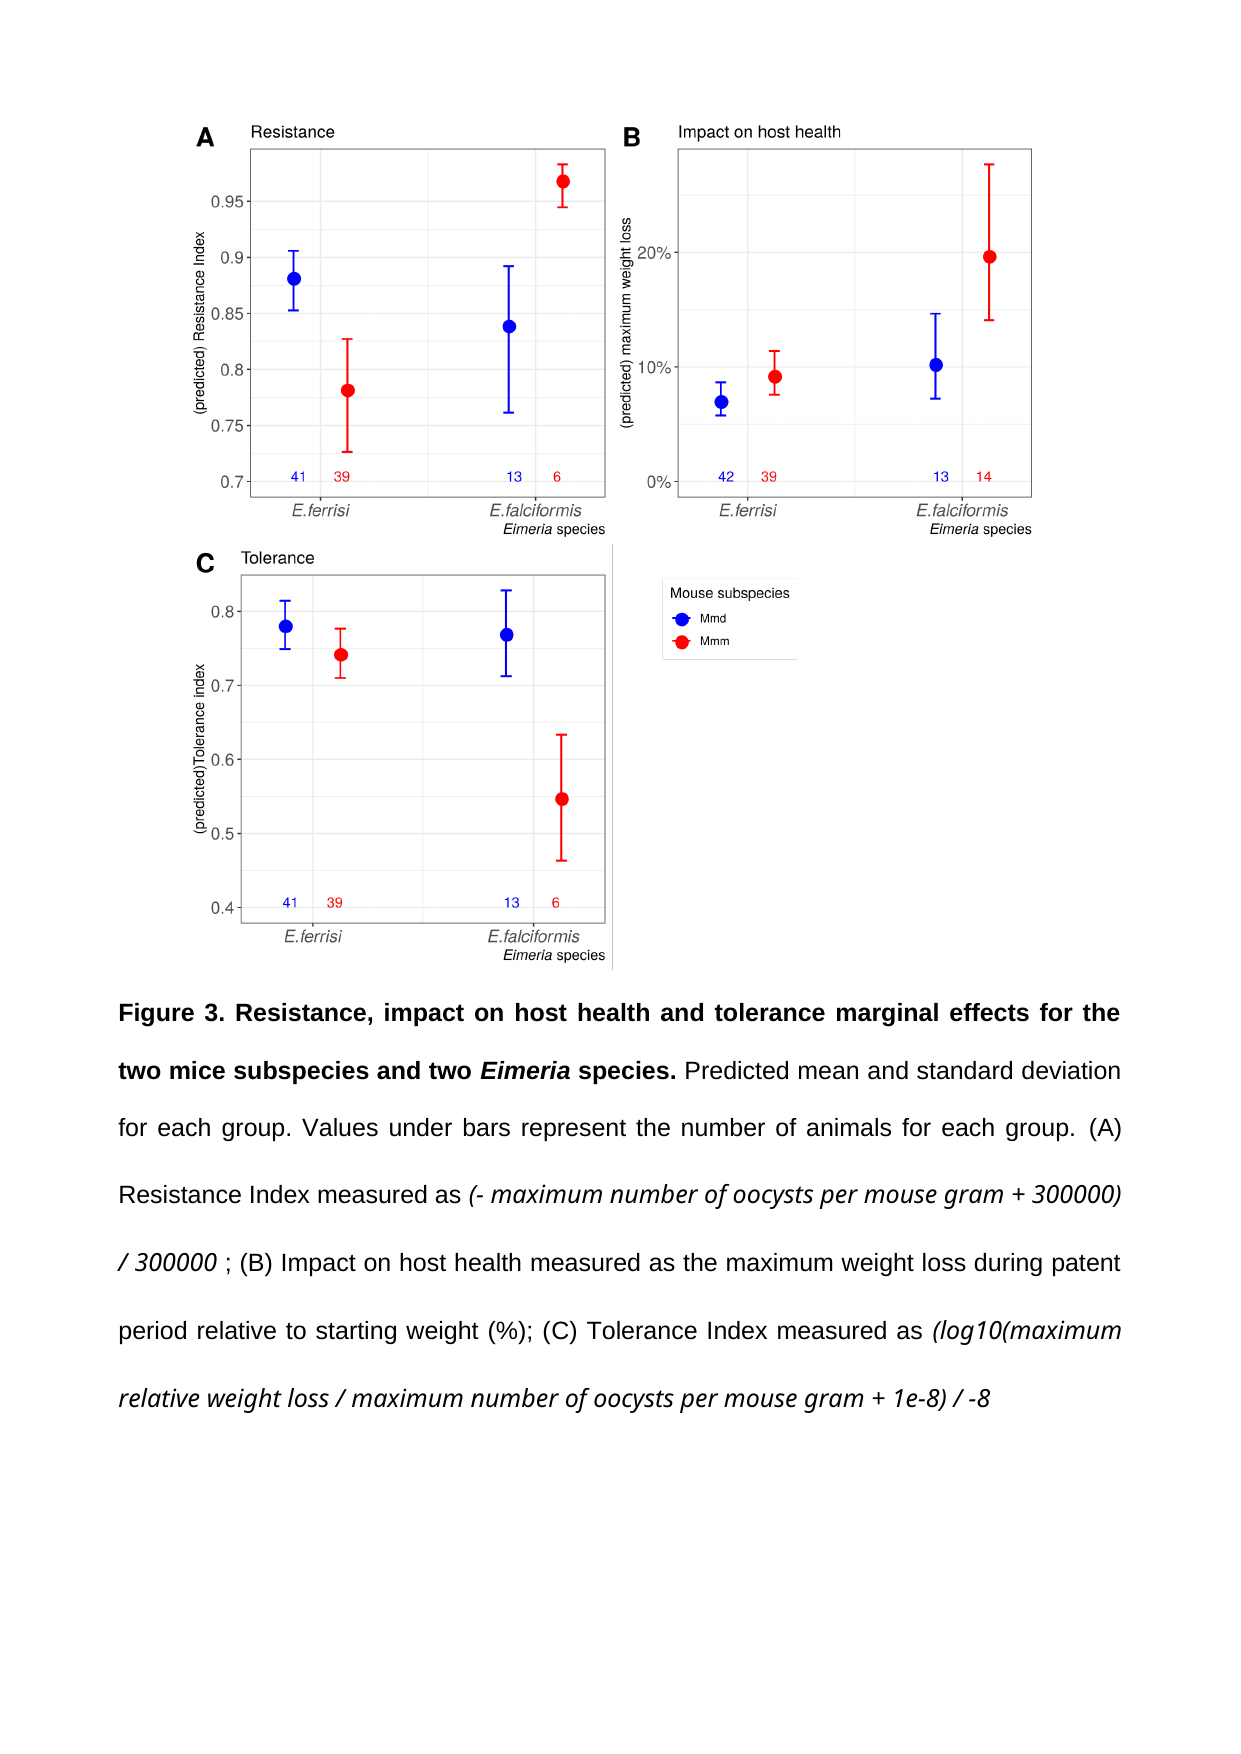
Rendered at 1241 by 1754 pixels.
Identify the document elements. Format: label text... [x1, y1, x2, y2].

text Figure 3. Resistance, impact on host health and tolerance marginal effects for the two mice subspecies and two Eimeria species. Predicted mean and standard deviation for each group. Values under bars represent the number of animals for each group. (A) Resistance Index measured as (- maximum number of oocysts per mouse gram + 300000) / 300000 ; (B) Impact on host health measured as the maximum weight loss during patent period relative to starting weight (%); (C) Tolerance Index measured as (log10(maximum relative weight loss / maximum number of oocysts per mouse gram + 1e-8) / -8 [118, 998, 1122, 1415]
picture [187, 118, 1039, 970]
